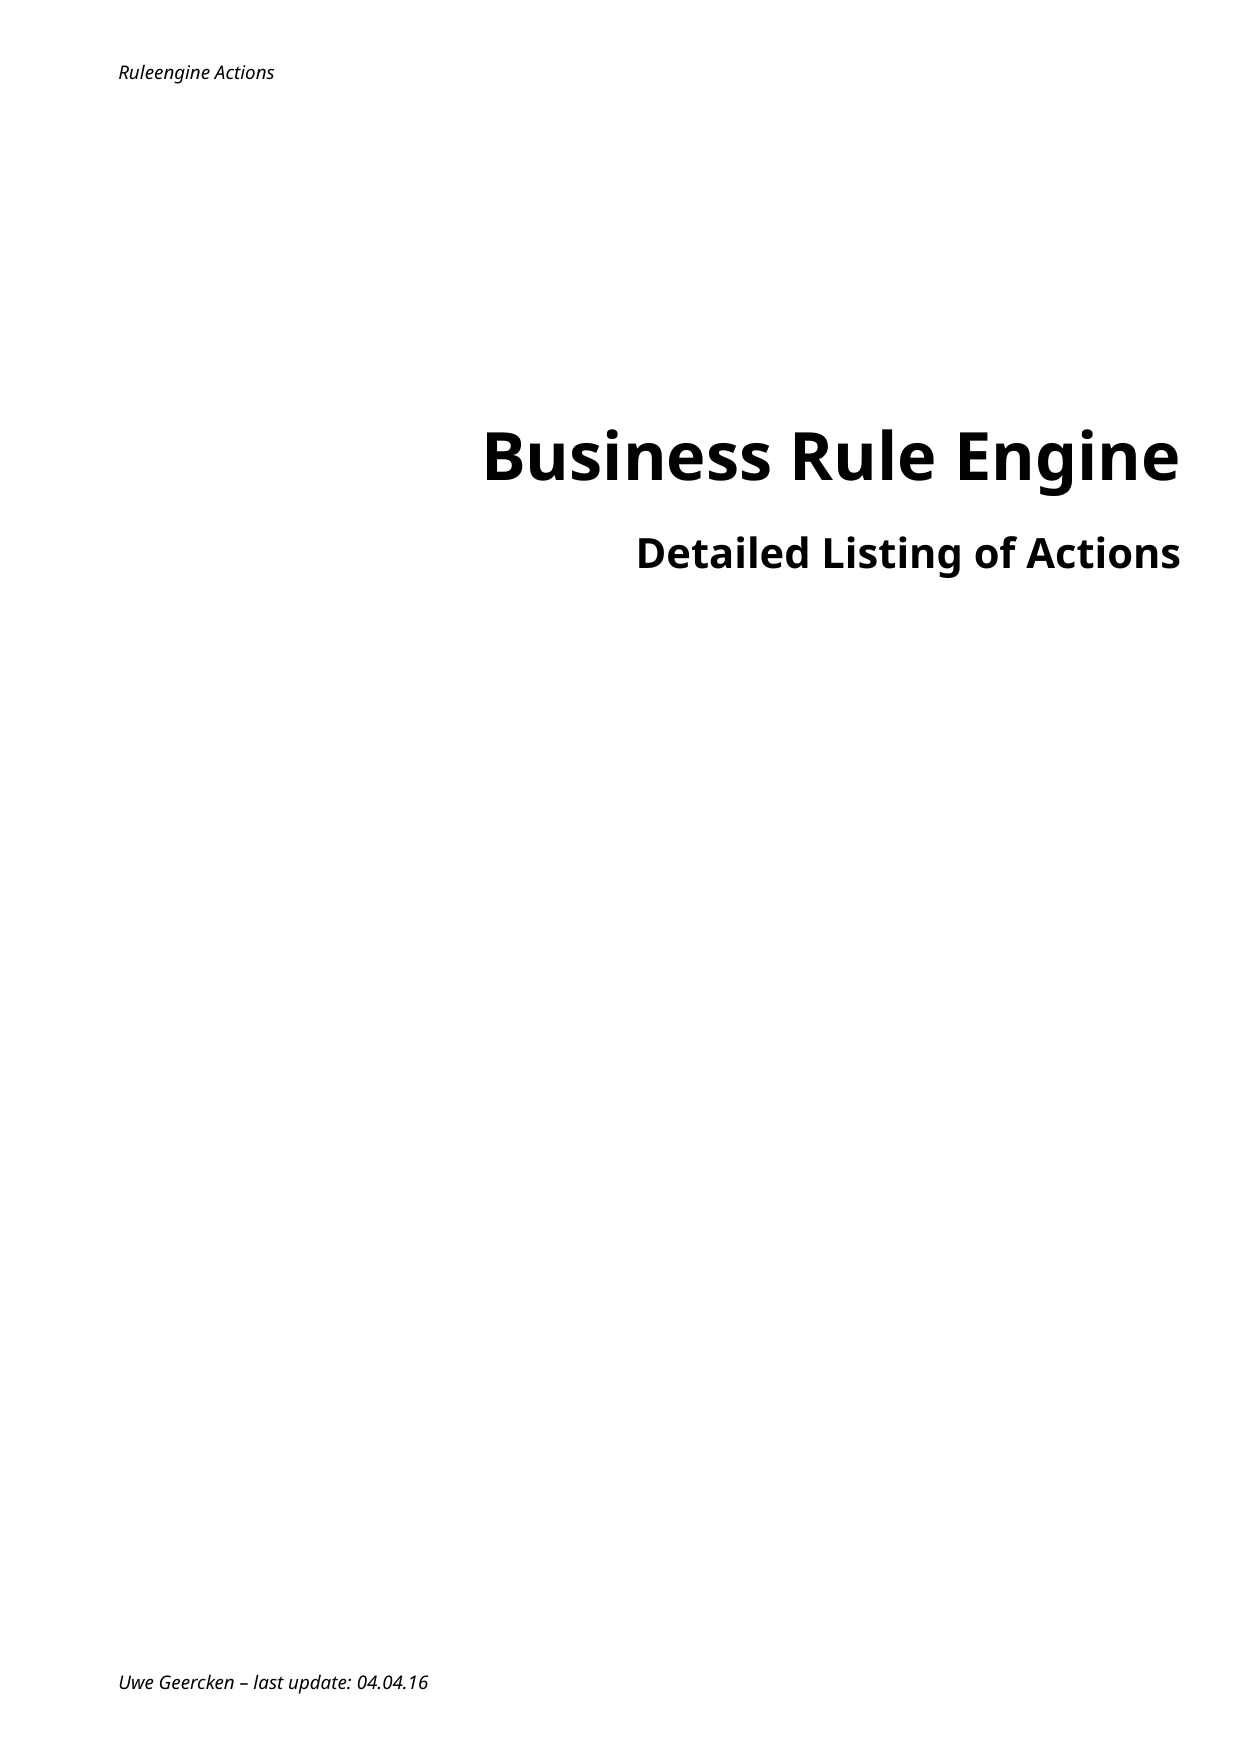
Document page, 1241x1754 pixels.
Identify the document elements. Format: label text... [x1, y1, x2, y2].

text Detailed Listing of Actions [118, 524, 1181, 581]
text Business Rule Engine [118, 409, 1181, 500]
